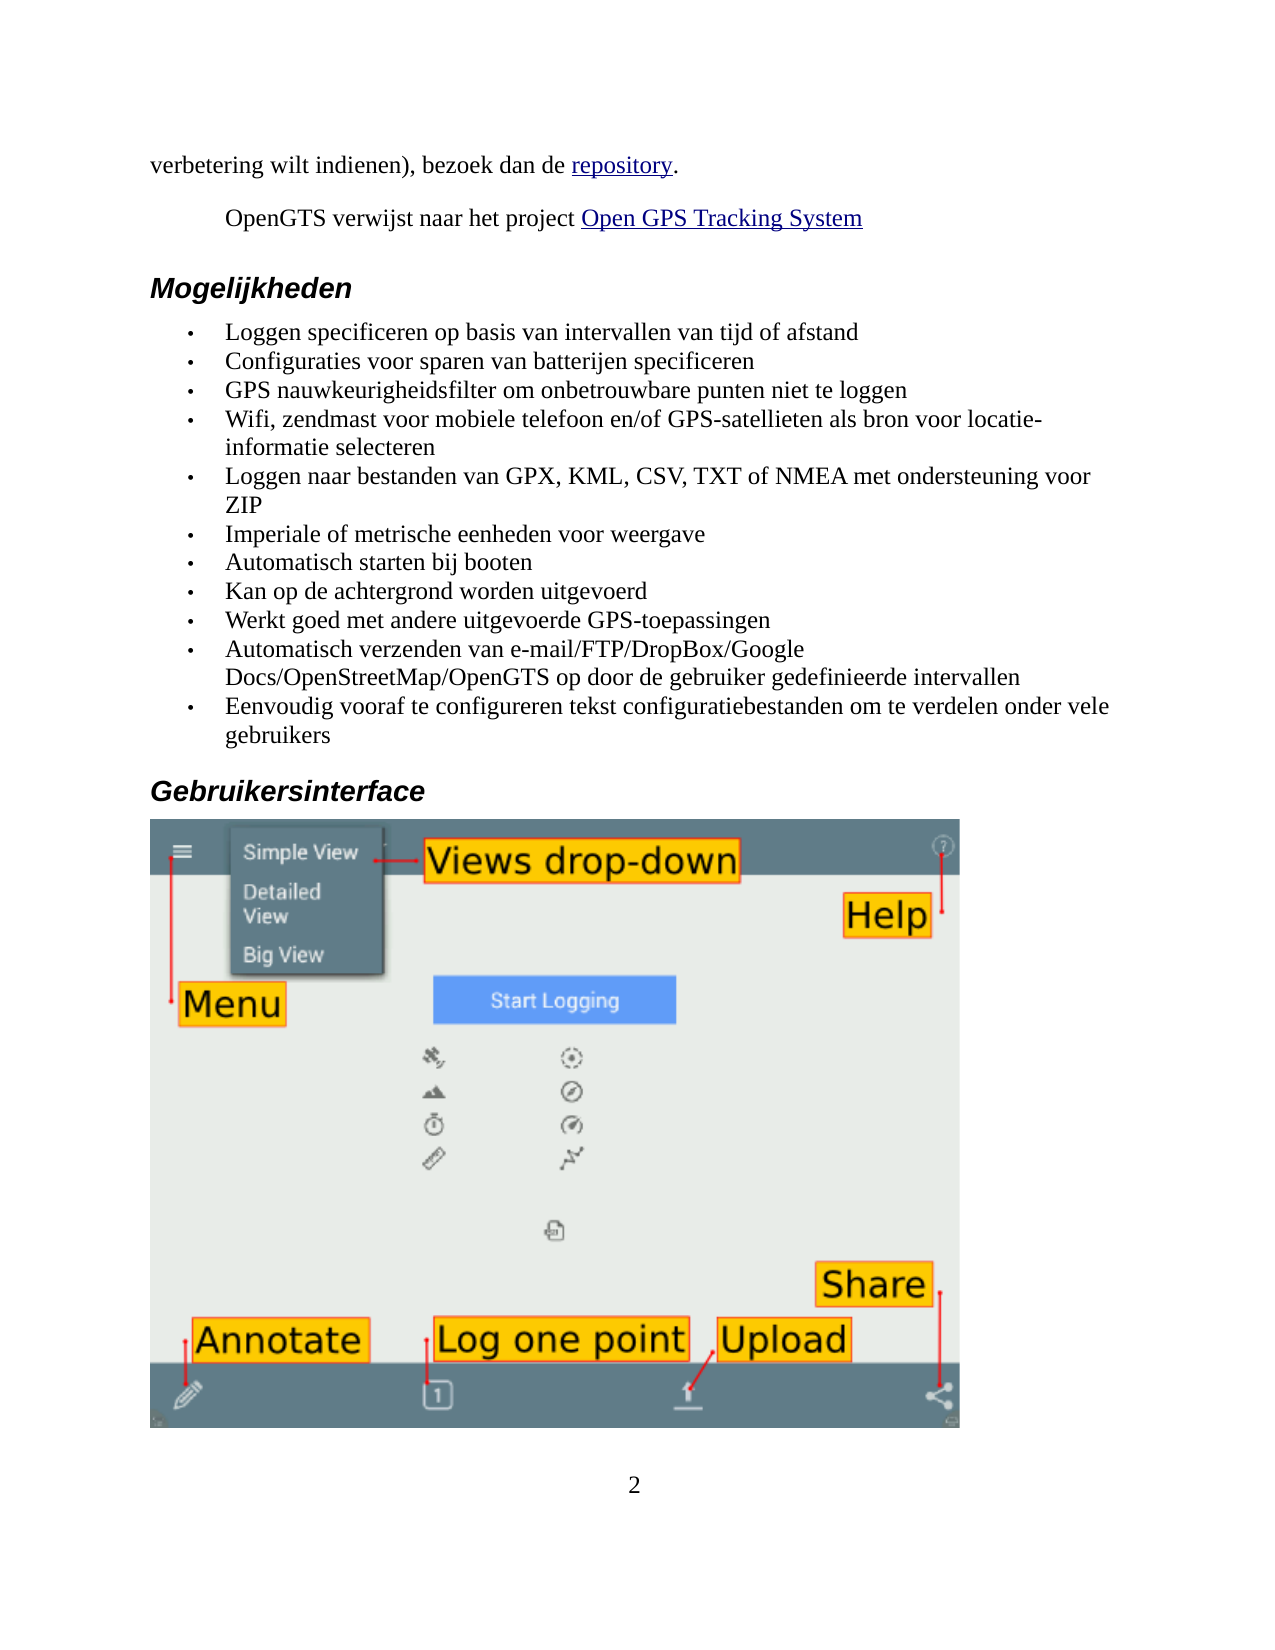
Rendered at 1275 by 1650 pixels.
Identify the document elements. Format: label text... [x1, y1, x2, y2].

list Imperiale of metrische eenheden voor weergave [187, 519, 1125, 547]
list Automatisch starten bij booten [187, 547, 1125, 576]
list Werkt goed met andere uitgevoerde GPS-toepassingen [187, 605, 1125, 634]
list Loggen specificeren op basis van intervallen van tijd of afstand [187, 317, 1125, 346]
text verbetering wilt indienen), bezoek dan de repository. [150, 150, 1125, 179]
list Eenvoudig vooraf te configureren tekst configuratiebestanden om te verdelen onder vele gebruikers [187, 691, 1125, 749]
list Automatisch verzenden van e-mail/FTP/DropBox/Google Docs/OpenStreetMap/OpenGTS op door de gebruiker gedefinieerde intervallen [187, 634, 1125, 691]
picture [150, 819, 960, 1428]
list Configuraties voor sparen van batterijen specificeren [187, 346, 1125, 375]
list GPS nauwkeurigheidsfilter om onbetrouwbare punten niet te loggen [187, 375, 1125, 404]
list Loggen naar bestanden van GPX, KML, CSV, TXT of NMEA met ondersteuning voor ZIP [187, 461, 1125, 519]
subtitle Mogelijkheden [150, 271, 1125, 305]
text OpenGTS verwijst naar het project Open GPS Tracking System [225, 203, 1125, 231]
subtitle Gebruikersinterface [150, 774, 1125, 807]
list Kan op de achtergrond worden uitgevoerd [187, 576, 1125, 605]
list Wifi, zendmast voor mobiele telefoon en/of GPS-satellieten als bron voor locatie-informatie selecteren [187, 404, 1125, 461]
